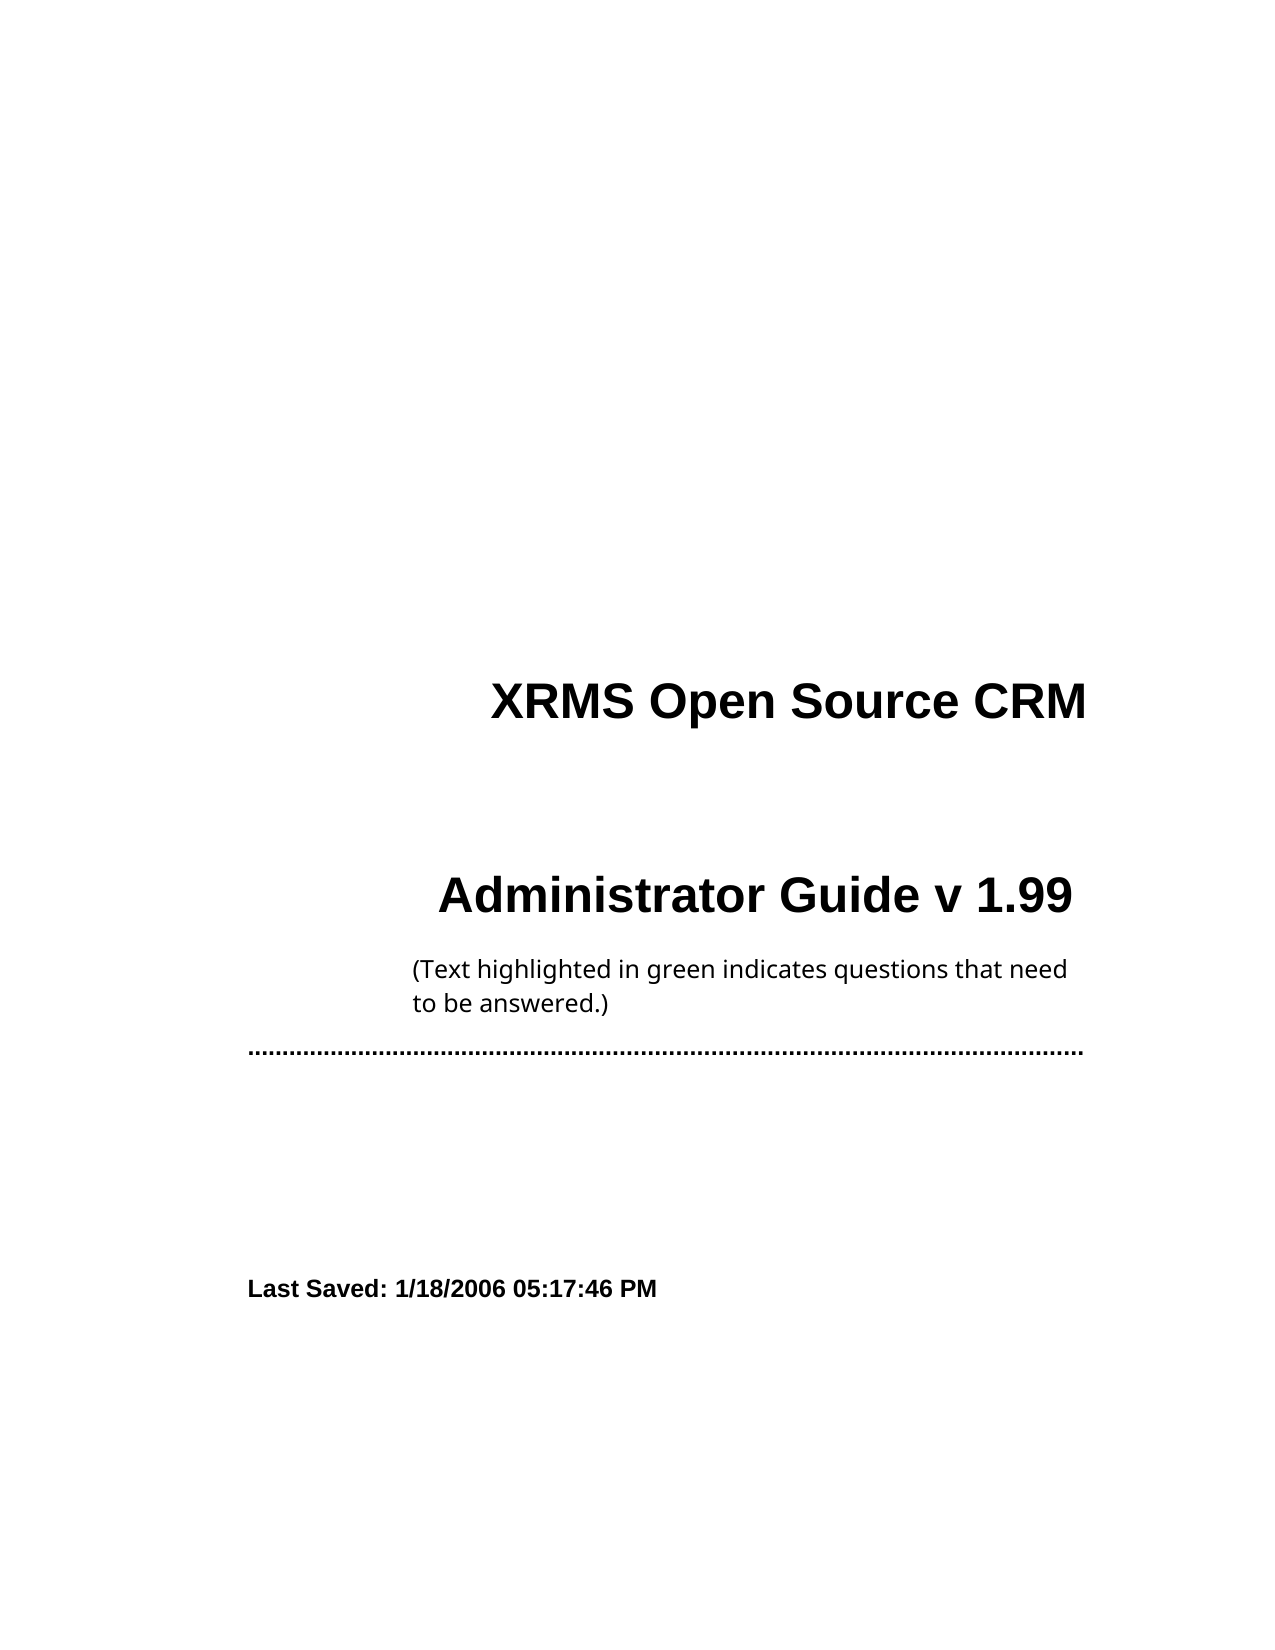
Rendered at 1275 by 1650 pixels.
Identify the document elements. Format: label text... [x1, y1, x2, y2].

text (Text highlighted in green indicates questions that need to be answered.) [412, 952, 1087, 1020]
title Administrator Guide v 1.99 [187, 867, 1087, 922]
title XRMS Open Source CRM [187, 673, 1087, 729]
text Last Saved: 1/18/2006 05:17:46 PM [187, 1275, 1087, 1303]
